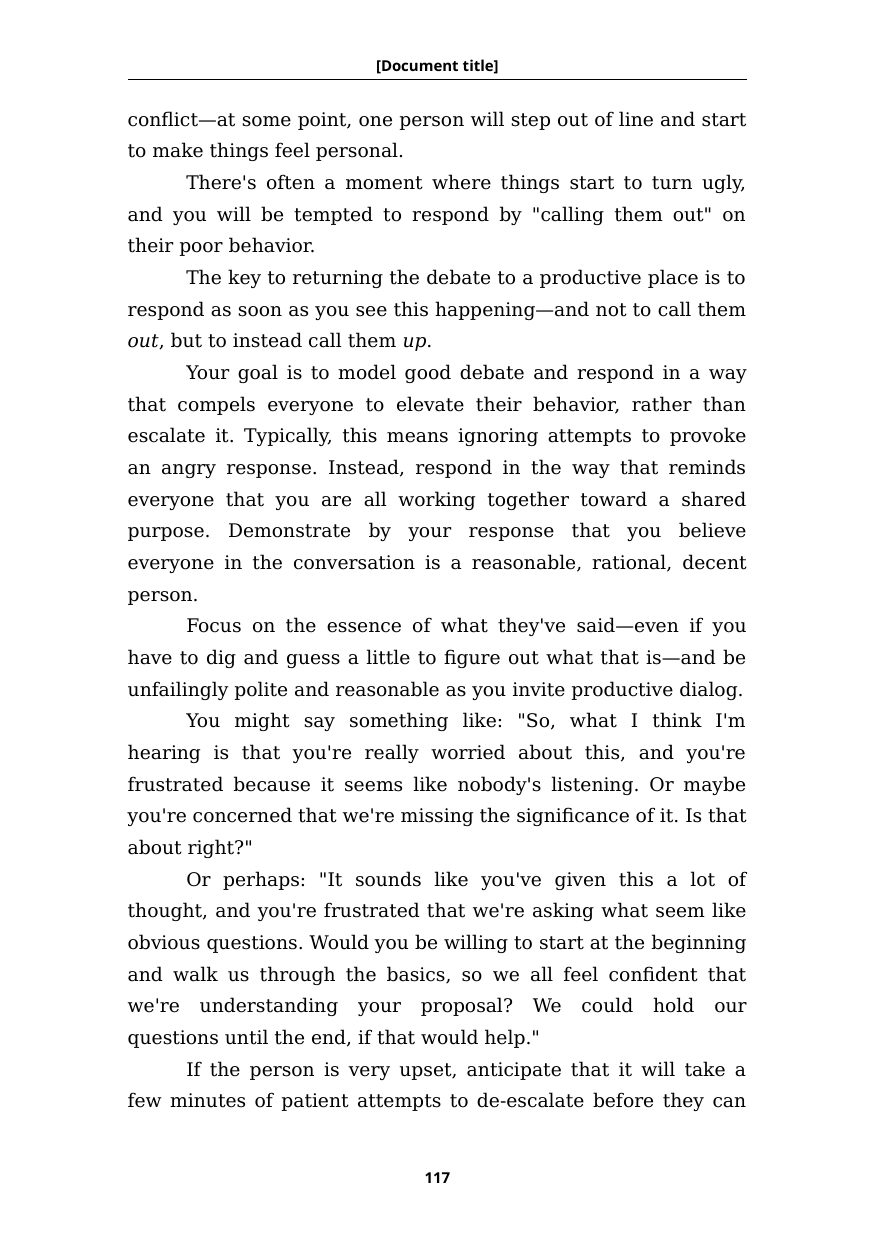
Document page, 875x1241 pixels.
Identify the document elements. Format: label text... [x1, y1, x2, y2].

text Your goal is to model good debate and respond in a way that compels everyone to elevate their behavior, rather than escalate it. Typically, this means ignoring attempts to provoke an angry response. Instead, respond in the way that reminds everyone that you are all working together toward a shared purpose. Demonstrate by your response that you believe everyone in the conversation is a reasonable, rational, decent person. [127, 362, 747, 606]
text Or perhaps: "It sounds like you've given this a lot of thought, and you're frustrated that we're asking what seem like obvious questions. Would you be willing to start at the beginning and walk us through the basics, so we all feel confident that we're understanding your proposal? We could hold our questions until the end, if that would help." [127, 869, 747, 1049]
text The key to returning the debate to a productive place is to respond as soon as you see this happening—and not to call them out, but to instead call them up. [127, 267, 747, 352]
text Focus on the essence of what they've said—even if you have to dig and guess a little to figure out what that is—and be unfailingly polite and reasonable as you invite productive dialog. [127, 615, 747, 701]
text conflict—at some point, one person will step out of line and start to make things feel personal. [127, 109, 747, 162]
text You might say something like: "So, what I think I'm hearing is that you're really worried about this, and you're frustrated because it seems like nobody's listening. Or maybe you're concerned that we're missing the significance of it. Is that about right?" [127, 710, 747, 859]
text If the person is very upset, anticipate that it will take a few minutes of patient attempts to de-escalate before they can [127, 1059, 747, 1112]
text There's often a moment where things start to turn ugly, and you will be tempted to respond by "calling them out" on their poor behavior. [127, 172, 747, 257]
